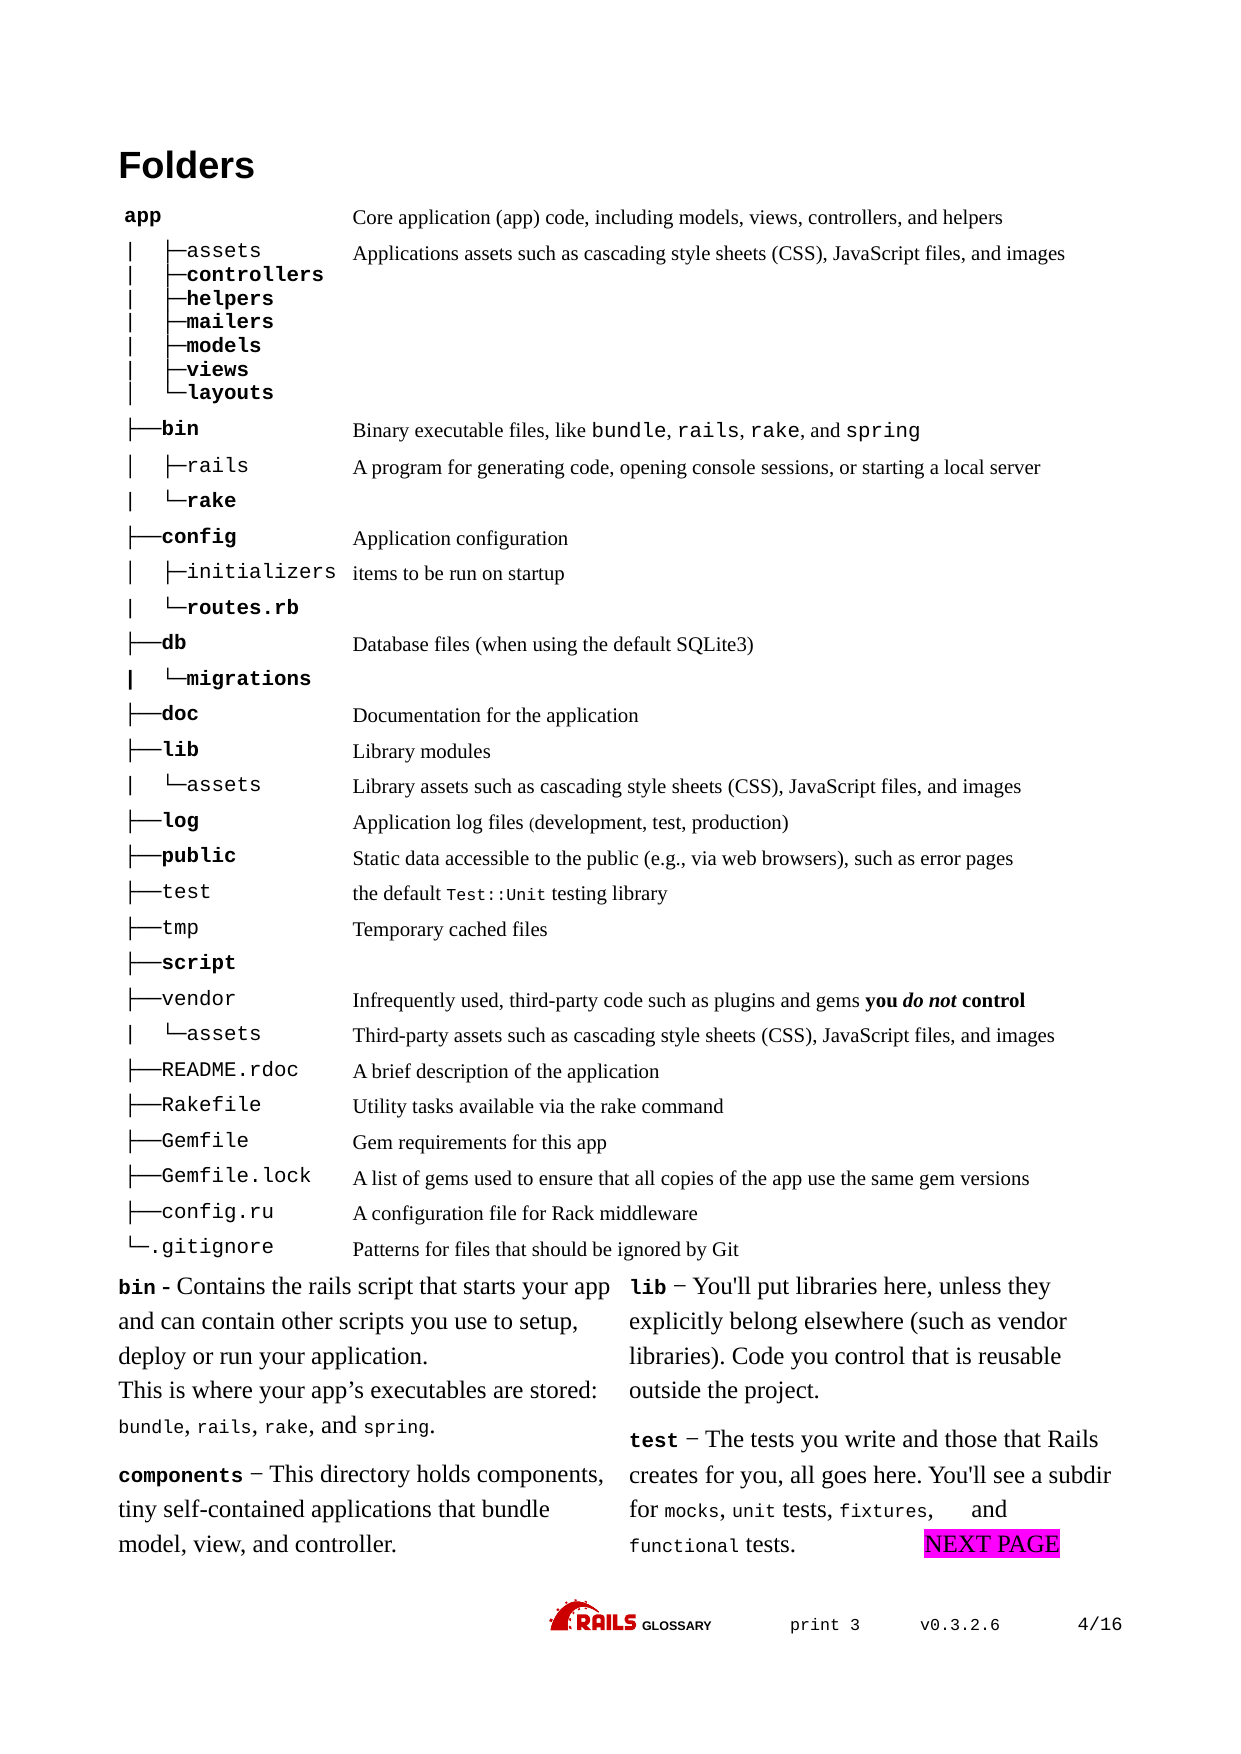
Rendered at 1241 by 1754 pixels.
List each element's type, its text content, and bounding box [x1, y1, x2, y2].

table_cell ├──README.rdoc [118, 1053, 347, 1089]
table_cell [347, 947, 1120, 982]
text test − The tests you write and those that Rails creates for you, all goes here. You'll see a subdir for mocks, unit tests, fixtures, and functional tests. NEXT PAGE [629, 1424, 1122, 1558]
table_cell ├──public [118, 840, 347, 875]
table_cell Temporary cached files [347, 911, 1120, 947]
table_cell ├──bin [118, 412, 347, 449]
table_cell ├──db [118, 627, 347, 662]
table_cell Binary executable files, like bundle, rails, rake, and spring [347, 412, 1120, 449]
table_cell | └─rake [118, 485, 347, 520]
table_cell ├──vendor [118, 982, 347, 1018]
table_header Core application (app) code, including models, views, controllers, and helpers [347, 199, 1120, 235]
table_cell Applications assets such as cascading style sheets (CSS), JavaScript files, and images [347, 235, 1120, 412]
table_cell Infrequently used, third-party code such as plugins and gems you do not control [347, 982, 1120, 1018]
table_cell Third-party assets such as cascading style sheets (CSS), JavaScript files, and images [347, 1018, 1120, 1053]
table_cell │ ├─initializers [118, 556, 347, 591]
table_cell | └─assets [118, 769, 347, 804]
table_cell Gem requirements for this app [347, 1124, 1120, 1160]
table_cell ├──doc [118, 698, 347, 733]
table_cell Library assets such as cascading style sheets (CSS), JavaScript files, and images [347, 769, 1120, 804]
table_cell [347, 591, 1120, 627]
table_cell ├──config [118, 520, 347, 556]
table_cell ├──Rakefile [118, 1089, 347, 1124]
table_cell Database files (when using the default SQLite3) [347, 627, 1120, 662]
table_cell ├──Gemfile [118, 1124, 347, 1160]
table_cell items to be run on startup [347, 556, 1120, 591]
table_cell A configuration file for Rack middleware [347, 1195, 1120, 1231]
table_cell └─.gitignore [118, 1231, 347, 1266]
table_cell | └─routes.rb [118, 591, 347, 627]
table_cell Library modules [347, 733, 1120, 769]
table_cell Patterns for files that should be ignored by Git [347, 1231, 1120, 1266]
table_cell │ ├─rails [118, 449, 347, 484]
text bin - Contains the rails script that starts your app and can contain other scripts you use to setup, deploy or run your application. This is where your app’s executables are stored: bundle, rails, rake, and spring. [118, 1271, 611, 1439]
table_cell ├──tmp [118, 911, 347, 947]
table_cell ├──config.ru [118, 1195, 347, 1231]
table_cell A list of gems used to ensure that all copies of the app use the same gem versions [347, 1160, 1120, 1195]
table_cell [347, 485, 1120, 520]
table_cell | ├─assets | ├─controllers | ├─helpers | ├─mailers | ├─models | ├─views │ └─layouts [118, 235, 347, 412]
table_header app [118, 199, 347, 235]
table_cell ├──test [118, 875, 347, 911]
text lib − You'll put libraries here, unless they explicitly belong elsewhere (such as vendor libraries). Code you control that is reusable outside the project. [629, 1271, 1122, 1404]
table_cell A brief description of the application [347, 1053, 1120, 1089]
table_cell ├──script [118, 947, 347, 982]
table_cell | └─migrations [118, 662, 347, 698]
table_cell ├──Gemfile.lock [118, 1160, 347, 1195]
text components − This directory holds components, tiny self-contained applications that bundle model, view, and controller. [118, 1459, 611, 1558]
table_cell [347, 662, 1120, 698]
table_cell | └─assets [118, 1018, 347, 1053]
table_cell Static data accessible to the public (e.g., via web browsers), such as error pages [347, 840, 1120, 875]
table_cell Documentation for the application [347, 698, 1120, 733]
table_cell Utility tasks available via the rake command [347, 1089, 1120, 1124]
subtitle Folders [118, 143, 611, 187]
table_cell Application log files (development, test, production) [347, 804, 1120, 840]
table_cell Application configuration [347, 520, 1120, 556]
table_cell A program for generating code, opening console sessions, or starting a local server [347, 449, 1120, 484]
table_cell ├──log [118, 804, 347, 840]
table_cell the default Test::Unit testing library [347, 875, 1120, 911]
table_cell ├──lib [118, 733, 347, 769]
